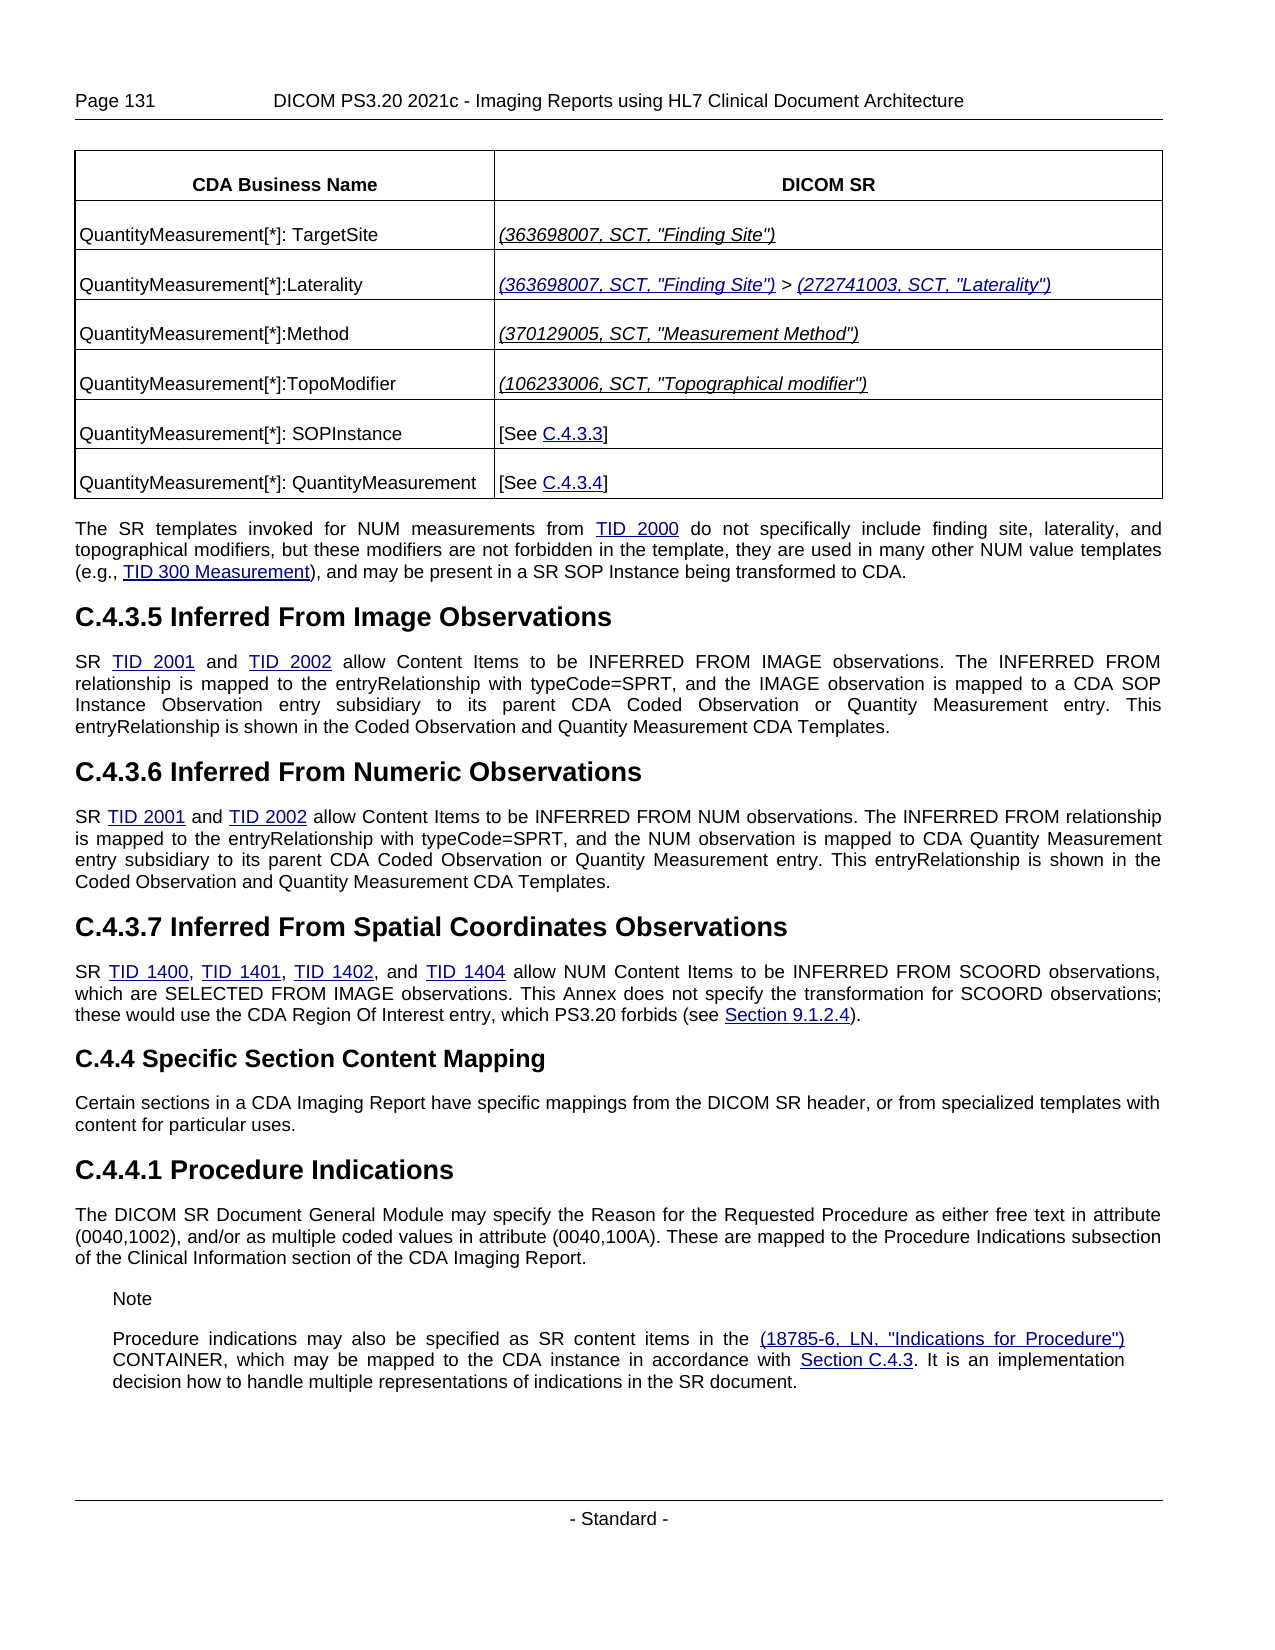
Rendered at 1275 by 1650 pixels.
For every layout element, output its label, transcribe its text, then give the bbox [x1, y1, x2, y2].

text C.4.3.5 Inferred From Image Observations [75, 601, 1162, 632]
table_cell QuantityMeasurement[*]:TopoModifier [76, 350, 494, 398]
text Note [112, 1287, 1125, 1309]
table_cell (363698007, SCT, "Finding Site") > (272741003, SCT, "Laterality") [495, 250, 1162, 299]
text SR TID 2001 and TID 2002 allow Content Items to be INFERRED FROM IMAGE observations. The INFERRED FROM relationship is mapped to the entryRelationship with typeCode=SPRT, and the IMAGE observation is mapped to a CDA SOP Instance Observation entry subsidiary to its parent CDA Coded Observation or Quantity Measurement entry. This entryRelationship is shown in the Coded Observation and Quantity Measurement CDA Templates. [75, 651, 1162, 737]
table_header DICOM SR [495, 151, 1162, 200]
table_cell (106233006, SCT, "Topographical modifier") [495, 350, 1162, 398]
text The SR templates invoked for NUM measurements from TID 2000 do not specifically include finding site, laterality, and topographical modifiers, but these modifiers are not forbidden in the template, they are used in many other NUM value templates (e.g., TID 300 Measurement), and may be present in a SR SOP Instance being transformed to CDA. [75, 518, 1162, 582]
text SR TID 1400, TID 1401, TID 1402, and TID 1404 allow NUM Content Items to be INFERRED FROM SCOORD observations, which are SELECTED FROM IMAGE observations. This Annex does not specify the transformation for SCOORD observations; these would use the CDA Region Of Interest entry, which PS3.20 forbids (see Section 9.1.2.4). [75, 961, 1162, 1026]
table_cell (363698007, SCT, "Finding Site") [495, 201, 1162, 249]
table_cell QuantityMeasurement[*]: SOPInstance [76, 400, 494, 448]
table_cell QuantityMeasurement[*]: QuantityMeasurement [76, 449, 494, 498]
text The DICOM SR Document General Module may specify the Reason for the Requested Procedure as either free text in attribute (0040,1002), and/or as multiple coded values in attribute (0040,100A). These are mapped to the Procedure Indications subsection of the Clinical Information section of the CDA Imaging Report. [75, 1204, 1162, 1268]
text C.4.4.1 Procedure Indications [75, 1154, 1162, 1185]
table_cell [See C.4.3.4] [495, 449, 1162, 498]
table_cell QuantityMeasurement[*]:Laterality [76, 250, 494, 299]
text Procedure indications may also be specified as SR content items in the (18785-6, LN, "Indications for Procedure") CONTAINER, which may be mapped to the CDA instance in accordance with Section C.4.3. It is an implementation decision how to handle multiple representations of indications in the SR document. [112, 1328, 1125, 1392]
table_cell QuantityMeasurement[*]: TargetSite [76, 201, 494, 249]
text C.4.3.7 Inferred From Spatial Coordinates Observations [75, 911, 1162, 942]
text C.4.3.6 Inferred From Numeric Observations [75, 756, 1162, 787]
text Certain sections in a CDA Imaging Report have specific mappings from the DICOM SR header, or from specialized templates with content for particular uses. [75, 1092, 1162, 1135]
text C.4.4 Specific Section Content Mapping [75, 1044, 1162, 1073]
table_cell QuantityMeasurement[*]:Method [76, 300, 494, 349]
table_cell [See C.4.3.3] [495, 400, 1162, 448]
text SR TID 2001 and TID 2002 allow Content Items to be INFERRED FROM NUM observations. The INFERRED FROM relationship is mapped to the entryRelationship with typeCode=SPRT, and the NUM observation is mapped to CDA Quantity Measurement entry subsidiary to its parent CDA Coded Observation or Quantity Measurement entry. This entryRelationship is shown in the Coded Observation and Quantity Measurement CDA Templates. [75, 806, 1162, 892]
table_cell (370129005, SCT, "Measurement Method") [495, 300, 1162, 349]
table_header CDA Business Name [76, 151, 494, 200]
